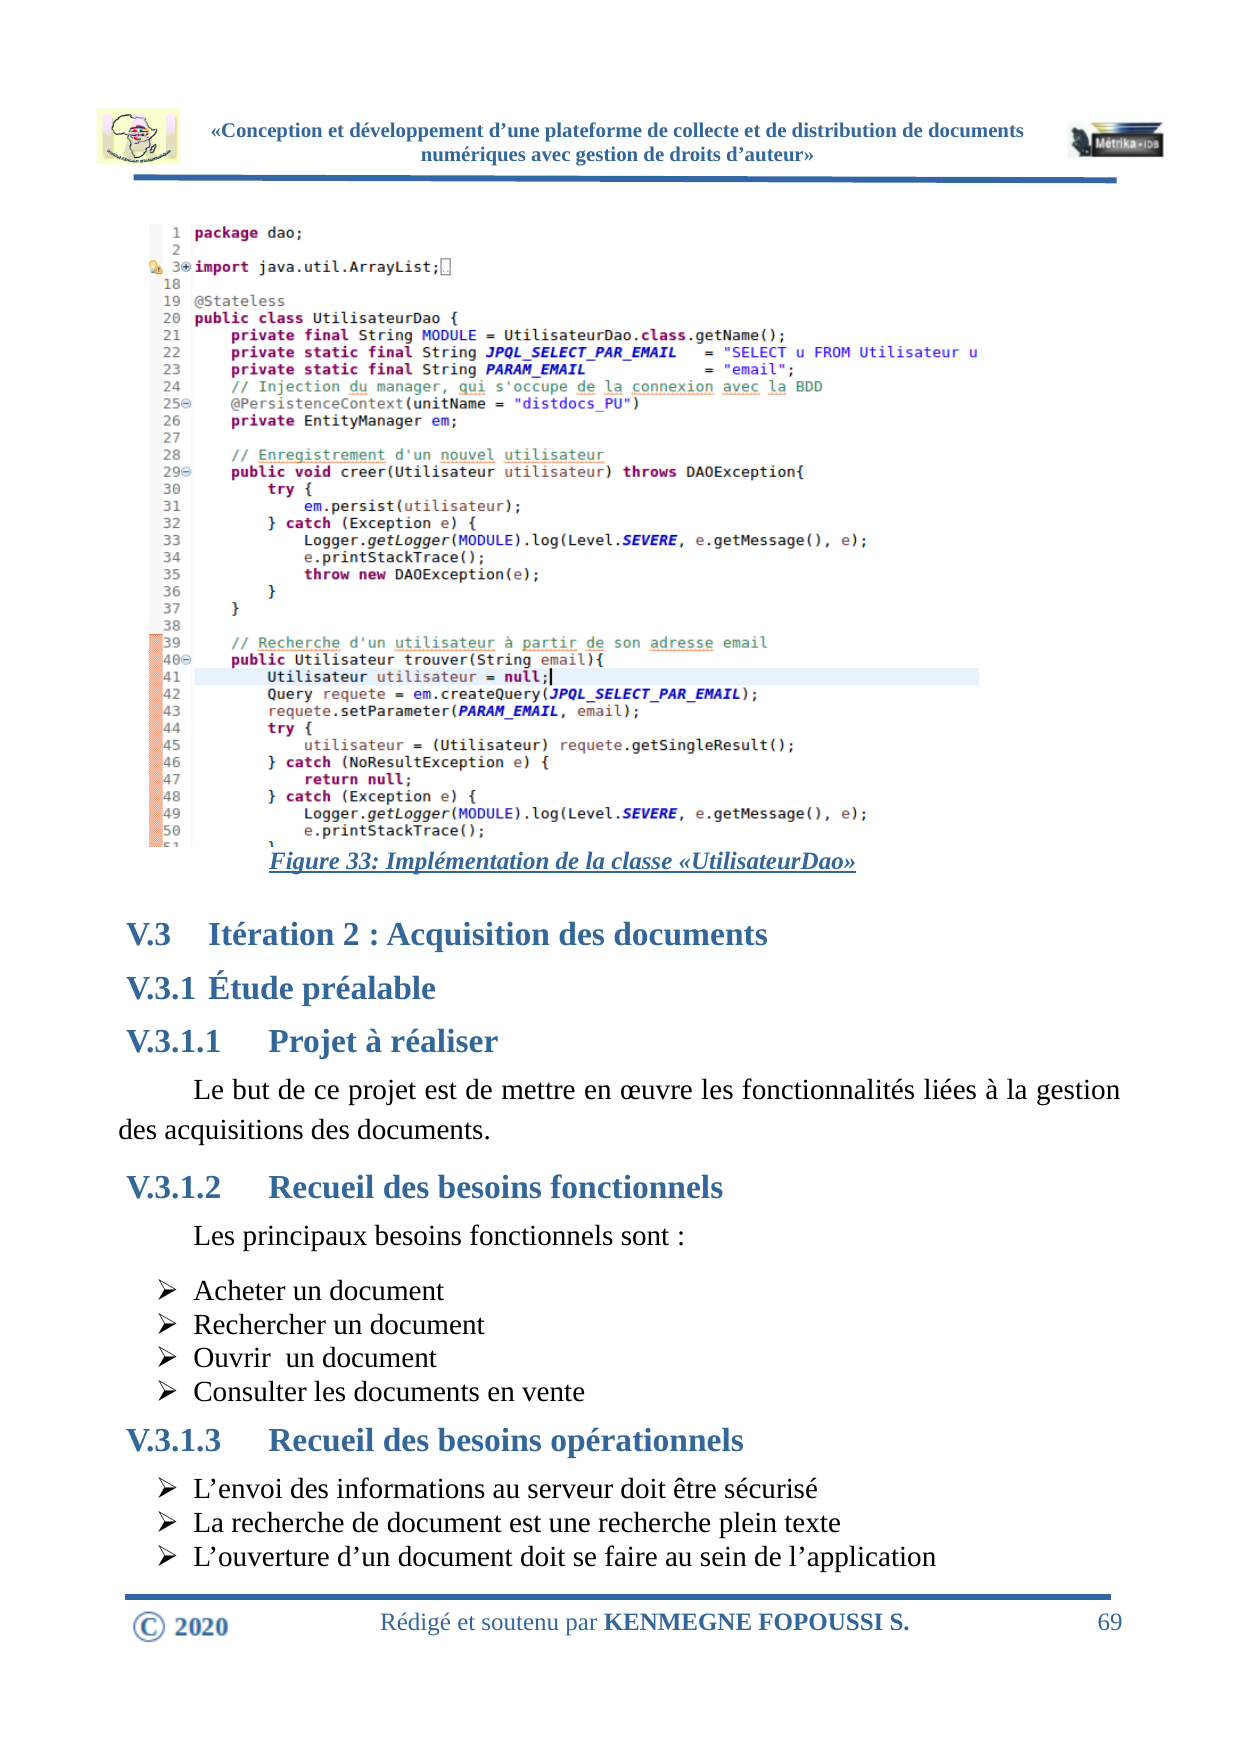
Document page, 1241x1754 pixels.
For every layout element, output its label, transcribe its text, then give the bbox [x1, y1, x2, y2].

text Figure 33: Implémentation de la classe «UtilisateurDao» [132, 847, 996, 875]
list Acheter un document [156, 1273, 1122, 1307]
text Les principaux besoins fonctionnels sont : [118, 1218, 1122, 1252]
picture [148, 223, 979, 847]
list L’envoi des informations au serveur doit être sécurisé [156, 1471, 1122, 1505]
list Rechercher un document [156, 1307, 1122, 1341]
list Ouvrir un document [156, 1341, 1122, 1374]
picture [126, 1604, 231, 1647]
subtitle Projet à réaliser [118, 1021, 1122, 1060]
picture [1063, 116, 1168, 160]
list Consulter les documents en vente [156, 1374, 1122, 1408]
text Le but de ce projet est de mettre en œuvre les fonctionnalités liées à la gestion des acquisitions des documents. [118, 1072, 1122, 1146]
picture [95, 107, 182, 166]
subtitle Recueil des besoins fonctionnels [118, 1167, 1122, 1206]
list L’ouverture d’un document doit se faire au sein de l’application [156, 1539, 1122, 1572]
subtitle Recueil des besoins opérationnels [118, 1420, 1122, 1459]
subtitle Itération 2 : Acquisition des documents [118, 914, 1122, 953]
subtitle Étude préalable [118, 968, 1122, 1006]
list La recherche de document est une recherche plein texte [156, 1505, 1122, 1539]
